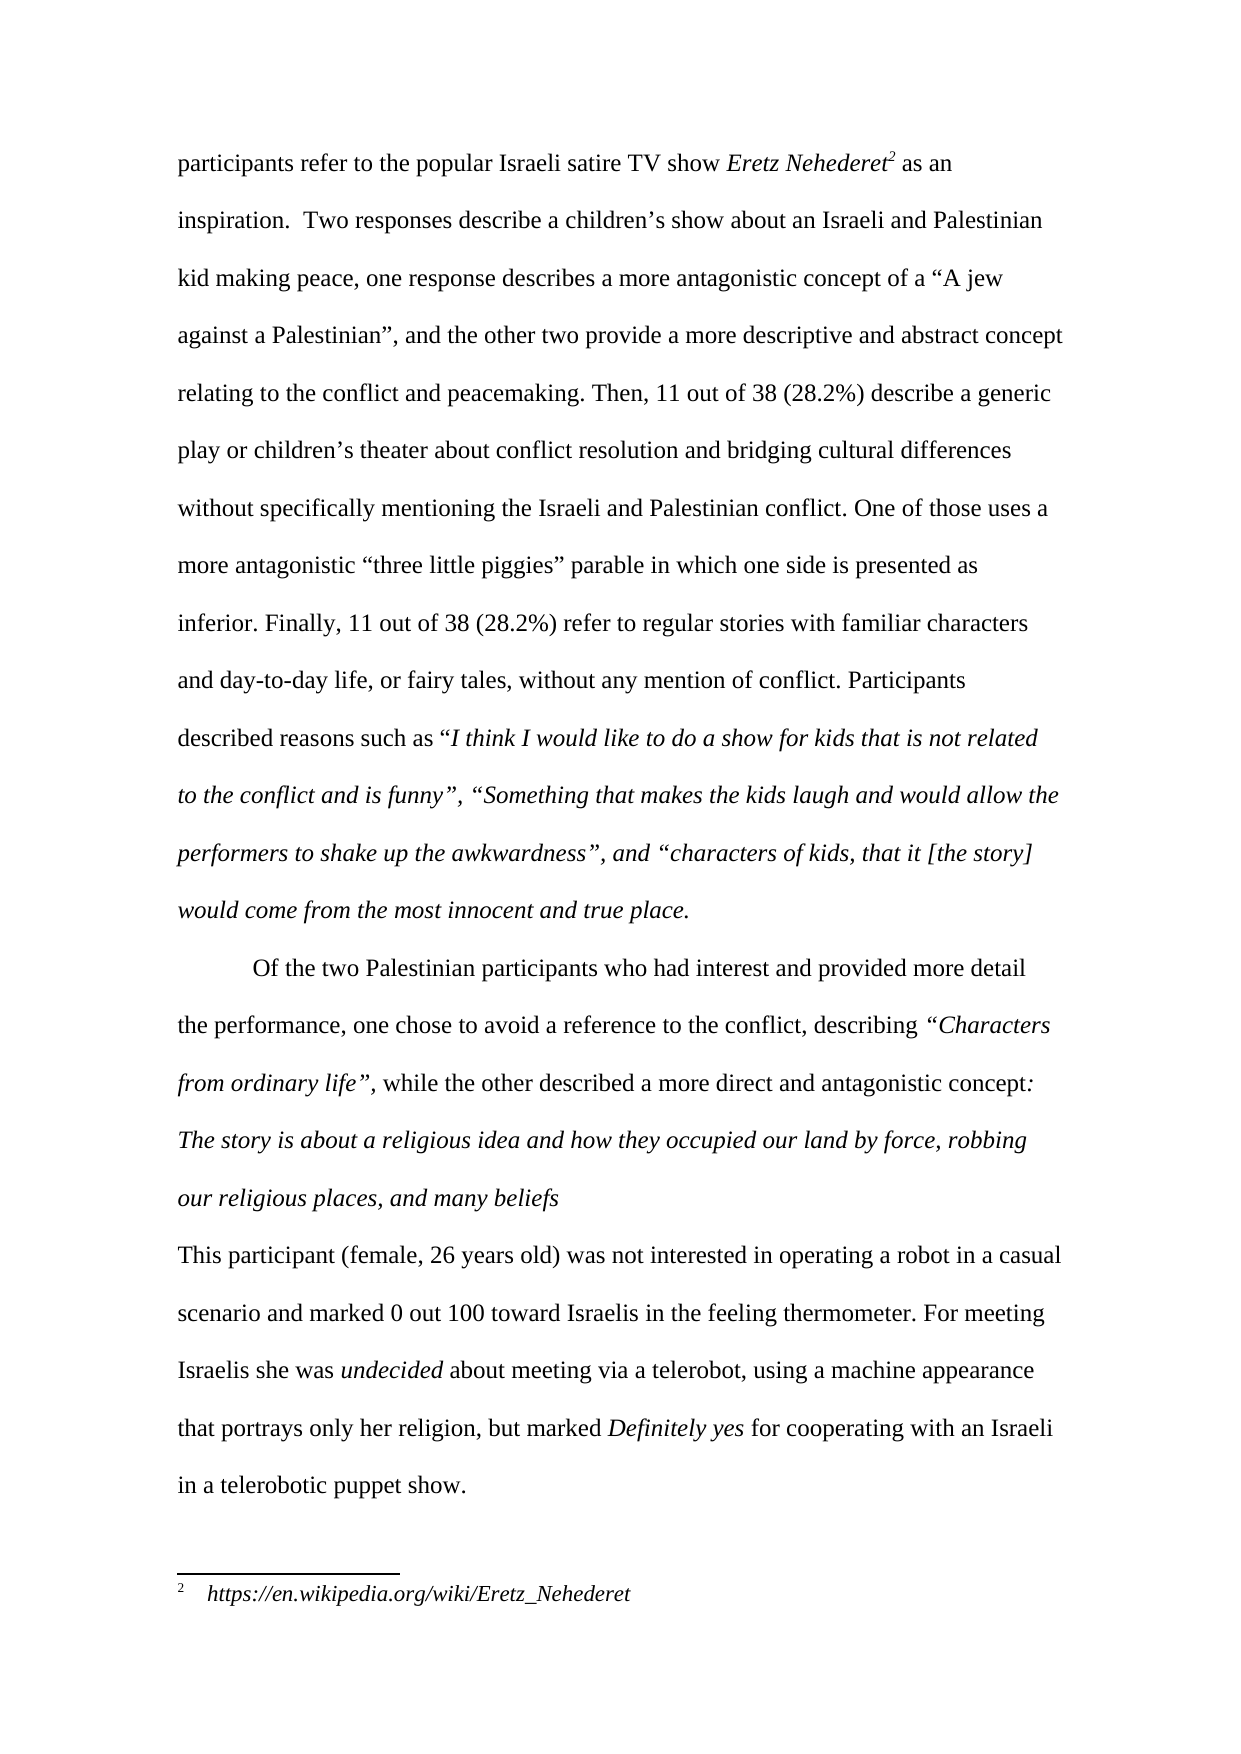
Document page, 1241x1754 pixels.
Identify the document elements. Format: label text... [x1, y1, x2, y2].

text The story is about a religious idea and how they occupied our land by force, robbing our religious places, and many beliefs [177, 1125, 1063, 1211]
text participants refer to the popular Israeli satire TV show Eretz Nehederet as an inspiration. Two responses describe a children’s show about an Israeli and Palestinian kid making peace, one response describes a more antagonistic concept of a “A jew against a Palestinian”, and the other two provide a more descriptive and abstract concept relating to the conflict and peacemaking. Then, 11 out of 38 (28.2%) describe a generic play or children’s theater about conflict resolution and bridging cultural differences without specifically mentioning the Israeli and Palestinian conflict. One of those uses a more antagonistic “three little piggies” parable in which one side is presented as inferior. Finally, 11 out of 38 (28.2%) refer to regular stories with familiar characters and day-to-day life, or fairy tales, without any mention of conflict. Participants described reasons such as “I think I would like to do a show for kids that is not related to the conflict and is funny”, “Something that makes the kids laugh and would allow the performers to shake up the awkwardness”, and “characters of kids, that it [the story] would come from the most innocent and true place. [177, 148, 1063, 924]
text Of the two Palestinian participants who had interest and provided more detail the performance, one chose to avoid a reference to the conflict, describing “Characters from ordinary life”, while the other described a more direct and antagonistic concept: [177, 953, 1063, 1096]
text https://en.wikipedia.org/wiki/Eretz_Nehederet [177, 1580, 1063, 1606]
text This participant (female, 26 years old) was not interested in operating a robot in a casual scenario and marked 0 out 100 toward Israelis in the feeling thermometer. For meeting Israelis she was undecided about meeting via a telerobot, using a machine appearance that portrays only her religion, but marked Definitely yes for cooperating with an Israeli in a telerobotic puppet show. [177, 1240, 1063, 1499]
